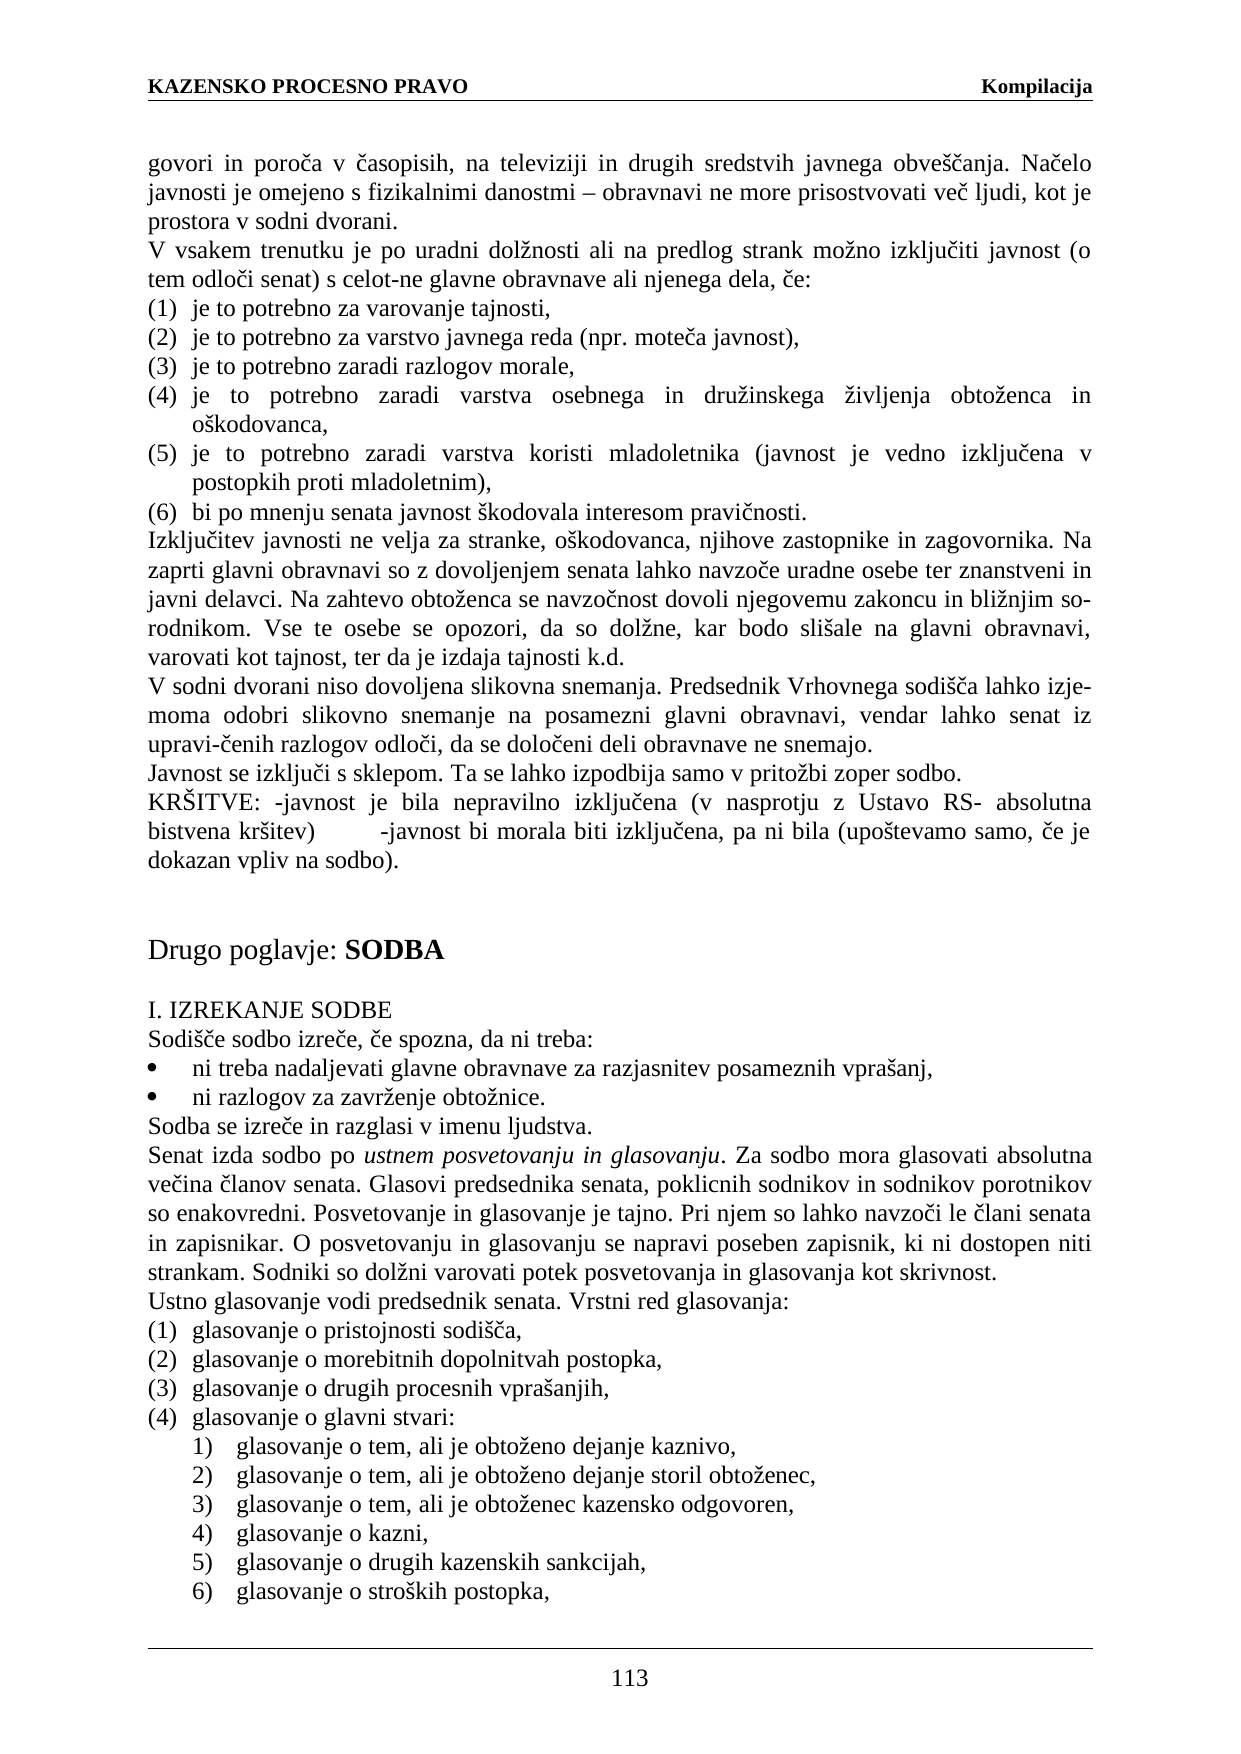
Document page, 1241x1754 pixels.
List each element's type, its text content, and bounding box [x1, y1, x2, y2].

text Izključitev javnosti ne velja za stranke, oškodovanca, njihove zastopnike in zagovornika. Na zaprti glavni obravnavi so z dovoljenjem senata lahko navzoče uradne osebe ter znanstveni in javni delavci. Na zahtevo obtoženca se navzočnost dovoli njegovemu zakoncu in bližnjim so-rodnikom. Vse te osebe se opozori, da so dolžne, kar bodo slišale na glavni obravnavi, varovati kot tajnost, ter da je izdaja tajnosti k.d. [148, 525, 1093, 671]
list ni razlogov za zavrženje obtožnice. [148, 1082, 1093, 1111]
text Javnost se izključi s sklepom. Ta se lahko izpodbija samo v pritožbi zoper sodbo. [148, 758, 1093, 787]
list glasovanje o glavni stvari: [148, 1402, 1093, 1431]
text Sodba se izreče in razglasi v imenu ljudstva. [148, 1111, 1093, 1140]
text KRŠITVE: -javnost je bila nepravilno izključena (v nasprotju z Ustavo RS- absolutna bistvena kršitev) -javnost bi morala biti izključena, pa ni bila (upoštevamo samo, če je dokazan vpliv na sodbo). [148, 787, 1093, 874]
text Sodišče sodbo izreče, če spozna, da ni treba: [148, 1024, 1093, 1053]
list je to potrebno zaradi varstva koristi mladoletnika (javnost je vedno izključena v postopkih proti mladoletnim), [148, 438, 1093, 496]
list bi po mnenju senata javnost škodovala interesom pravičnosti. [148, 496, 1093, 525]
text I. IZREKANJE SODBE [148, 995, 1093, 1024]
list glasovanje o drugih procesnih vprašanjih, [148, 1373, 1093, 1402]
list glasovanje o tem, ali je obtoženo dejanje storil obtoženec, [192, 1460, 1093, 1489]
list glasovanje o drugih kazenskih sankcijah, [192, 1547, 1093, 1576]
text V vsakem trenutku je po uradni dolžnosti ali na predlog strank možno izključiti javnost (o tem odloči senat) s celot-ne glavne obravnave ali njenega dela, če: [148, 235, 1093, 293]
list je to potrebno zaradi razlogov morale, [148, 351, 1093, 380]
list glasovanje o pristojnosti sodišča, [148, 1314, 1093, 1344]
list glasovanje o tem, ali je obtoženec kazensko odgovoren, [192, 1489, 1093, 1518]
list je to potrebno zaradi varstva osebnega in družinskega življenja obtoženca in oškodovanca, [148, 380, 1093, 438]
list ni treba nadaljevati glavne obravnave za razjasnitev posameznih vprašanj, [148, 1053, 1093, 1082]
text govori in poroča v časopisih, na televiziji in drugih sredstvih javnega obveščanja. Načelo javnosti je omejeno s fizikalnimi danostmi – obravnavi ne more prisostvovati več ljudi, kot je prostora v sodni dvorani. [148, 148, 1093, 235]
list je to potrebno za varstvo javnega reda (npr. moteča javnost), [148, 322, 1093, 351]
list je to potrebno za varovanje tajnosti, [148, 293, 1093, 322]
text Drugo poglavje: SODBA [148, 932, 1093, 966]
text Senat izda sodbo po ustnem posvetovanju in glasovanju. Za sodbo mora glasovati absolutna večina članov senata. Glasovi predsednika senata, poklicnih sodnikov in sodnikov porotnikov so enakovredni. Posvetovanje in glasovanje je tajno. Pri njem so lahko navzoči le člani senata in zapisnikar. O posvetovanju in glasovanju se napravi poseben zapisnik, ki ni dostopen niti strankam. Sodniki so dolžni varovati potek posvetovanja in glasovanja kot skrivnost. [148, 1140, 1093, 1286]
list glasovanje o kazni, [192, 1518, 1093, 1547]
list glasovanje o stroških postopka, [192, 1576, 1093, 1605]
list glasovanje o tem, ali je obtoženo dejanje kaznivo, [192, 1431, 1093, 1460]
text Ustno glasovanje vodi predsednik senata. Vrstni red glasovanja: [148, 1286, 1093, 1314]
text V sodni dvorani niso dovoljena slikovna snemanja. Predsednik Vrhovnega sodišča lahko izje-moma odobri slikovno snemanje na posamezni glavni obravnavi, vendar lahko senat iz upravi-čenih razlogov odloči, da se določeni deli obravnave ne snemajo. [148, 671, 1093, 758]
list glasovanje o morebitnih dopolnitvah postopka, [148, 1344, 1093, 1373]
